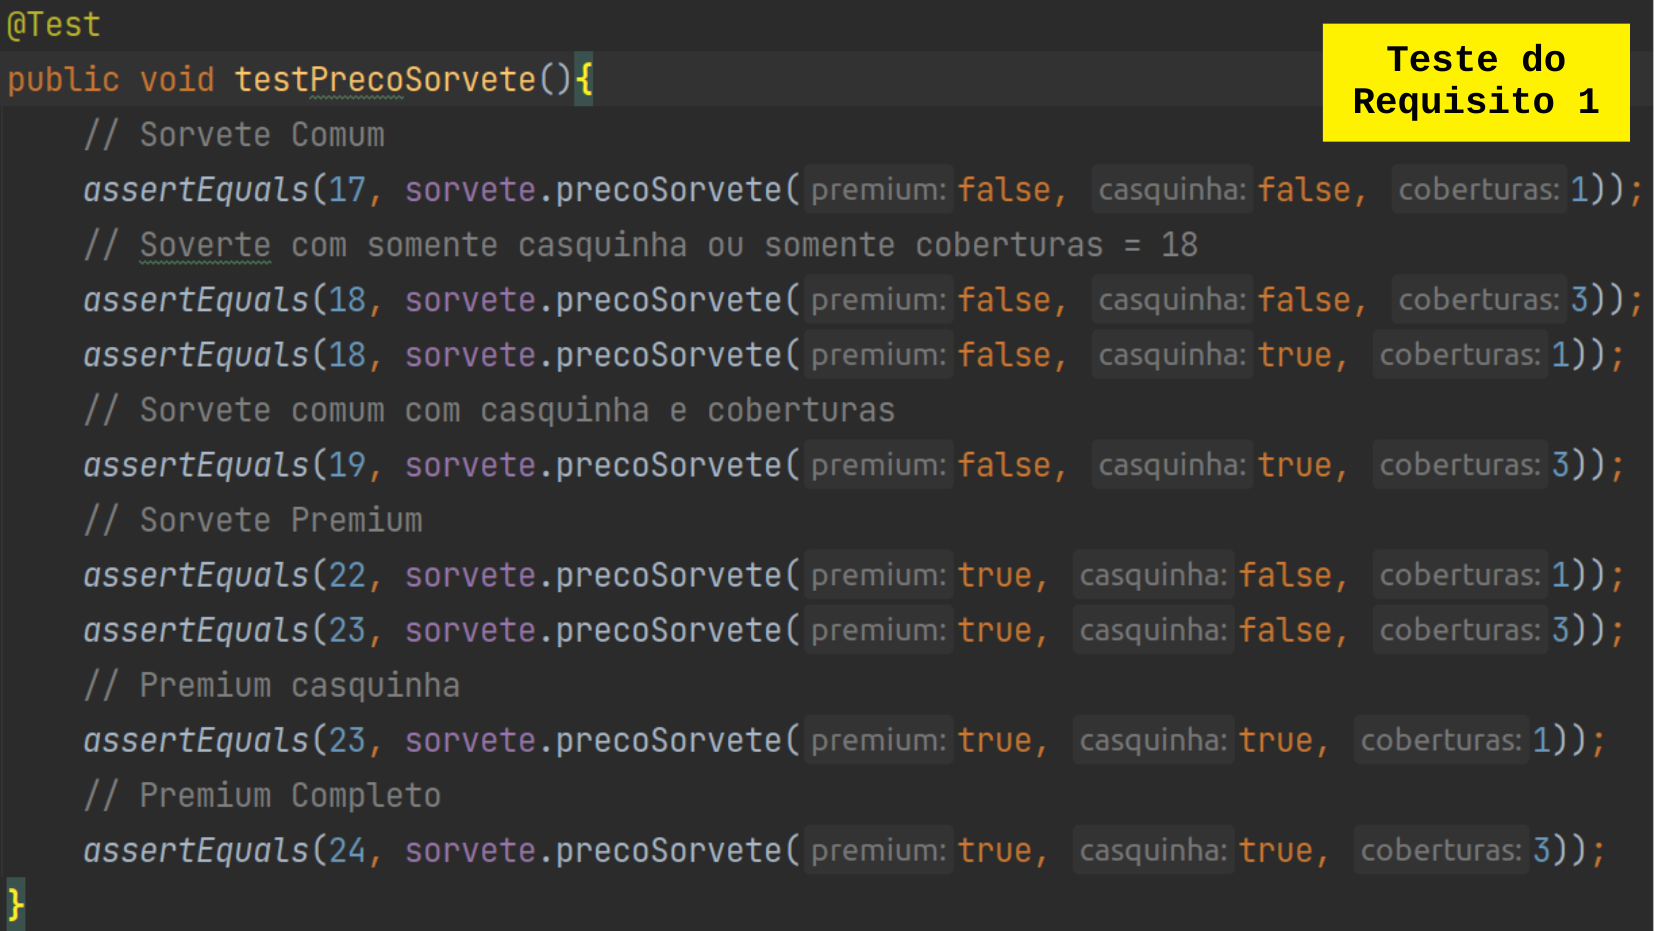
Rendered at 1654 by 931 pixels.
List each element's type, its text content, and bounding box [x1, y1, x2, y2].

text_box Teste do Requisito 1 [1322, 23, 1630, 142]
picture [0, 0, 1654, 931]
